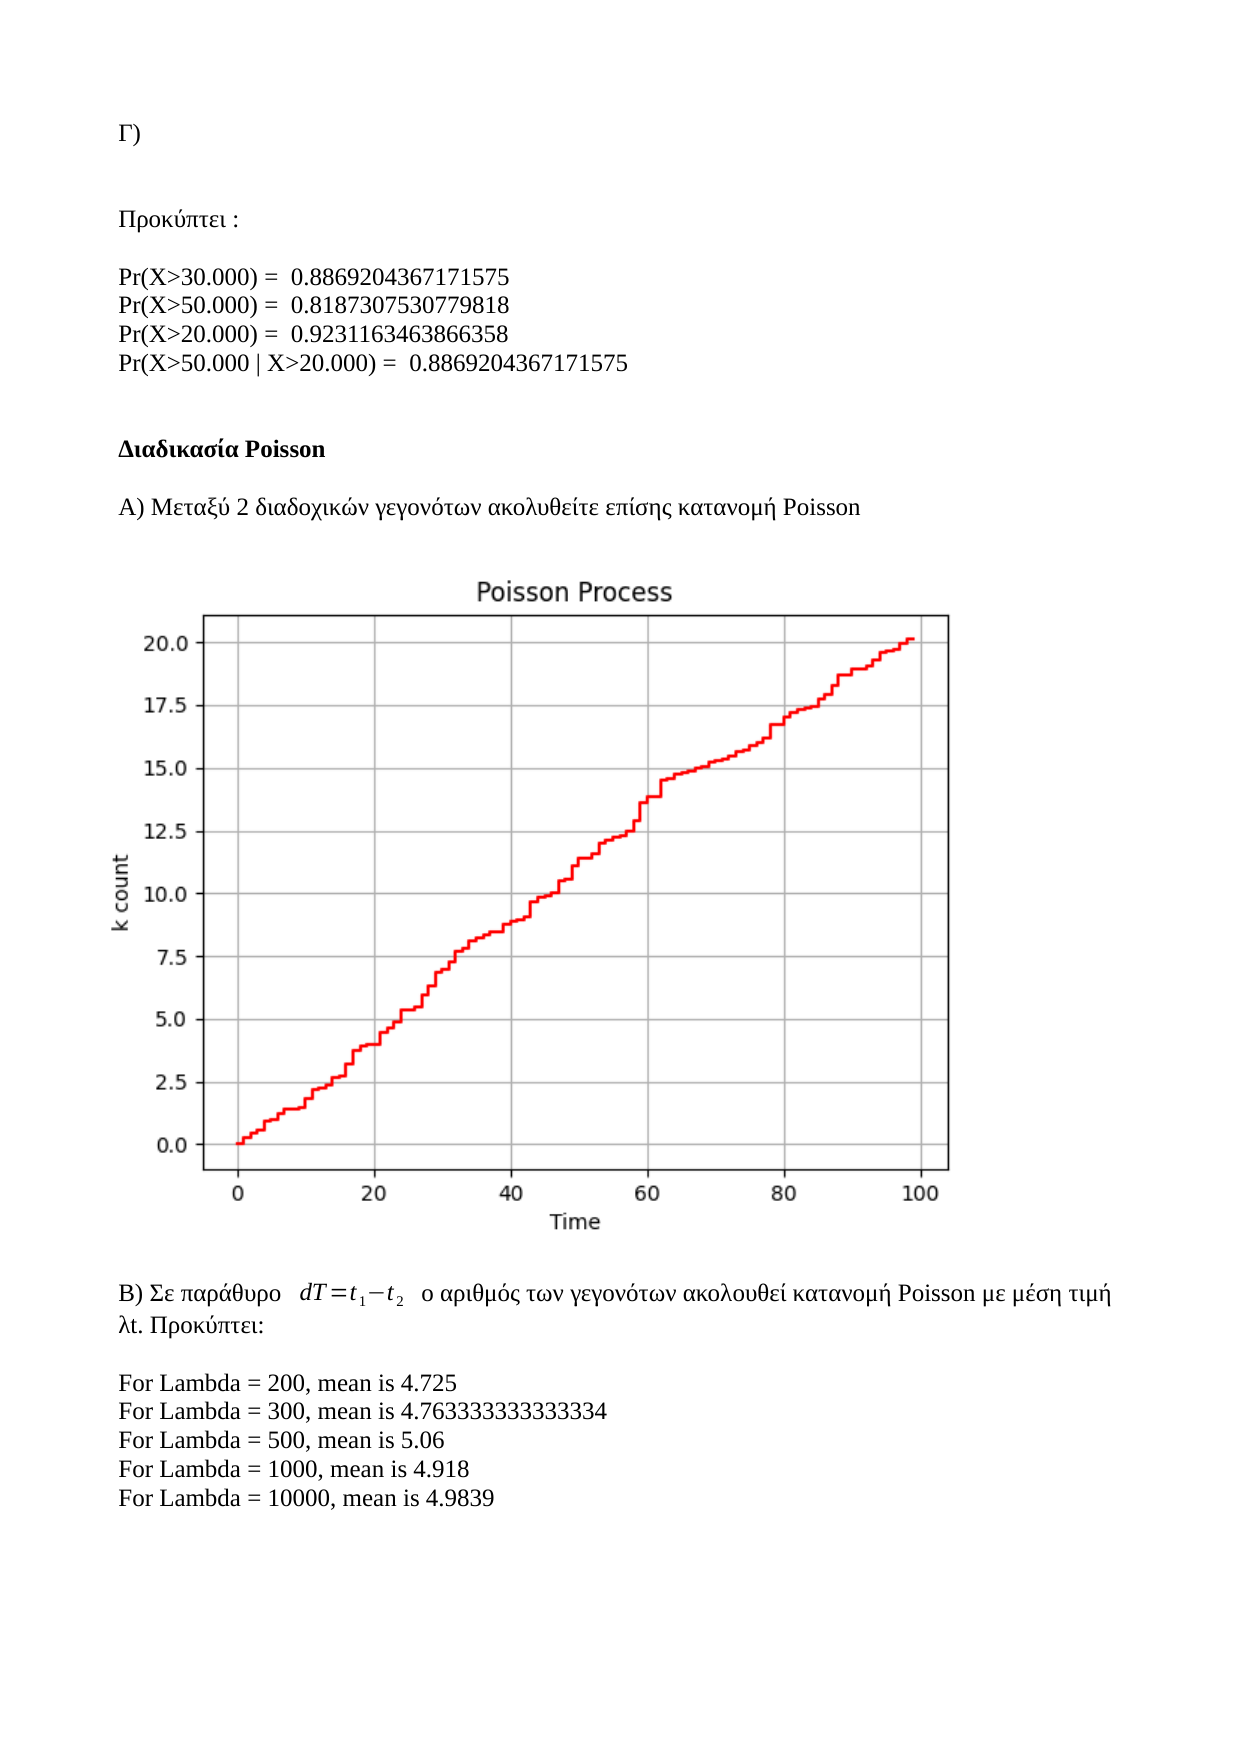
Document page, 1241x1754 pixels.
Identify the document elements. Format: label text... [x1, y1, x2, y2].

text For Lambda = 500, mean is 5.06 [118, 1425, 1122, 1454]
text Β) Σε παράθυροο αριθμός των γεγονότων ακολουθεί κατανομή Poisson με μέση τιμή λt. Προκύπτει: [118, 1278, 1122, 1339]
text For Lambda = 10000, mean is 4.9839 [118, 1483, 1122, 1511]
text Γ) [118, 118, 1122, 147]
text Pr(X>50.000 | X>20.000) = 0.8869204367171575 [118, 348, 1122, 377]
text Διαδικασία Poisson [118, 434, 1122, 463]
text Pr(X>50.000) = 0.8187307530779818 [118, 291, 1122, 319]
text For Lambda = 1000, mean is 4.918 [118, 1454, 1122, 1483]
text For Lambda = 200, mean is 4.725 [118, 1368, 1122, 1396]
text Α) Μεταξύ 2 διαδοχικών γεγονότων ακολυθείτε επίσης κατανομή Poisson [118, 492, 1122, 521]
picture [83, 529, 1044, 1249]
text Pr(X>20.000) = 0.9231163463866358 [118, 319, 1122, 348]
text For Lambda = 300, mean is 4.763333333333334 [118, 1396, 1122, 1425]
text Pr(X>30.000) = 0.8869204367171575 [118, 262, 1122, 291]
text Προκύπτει : [118, 204, 1122, 233]
